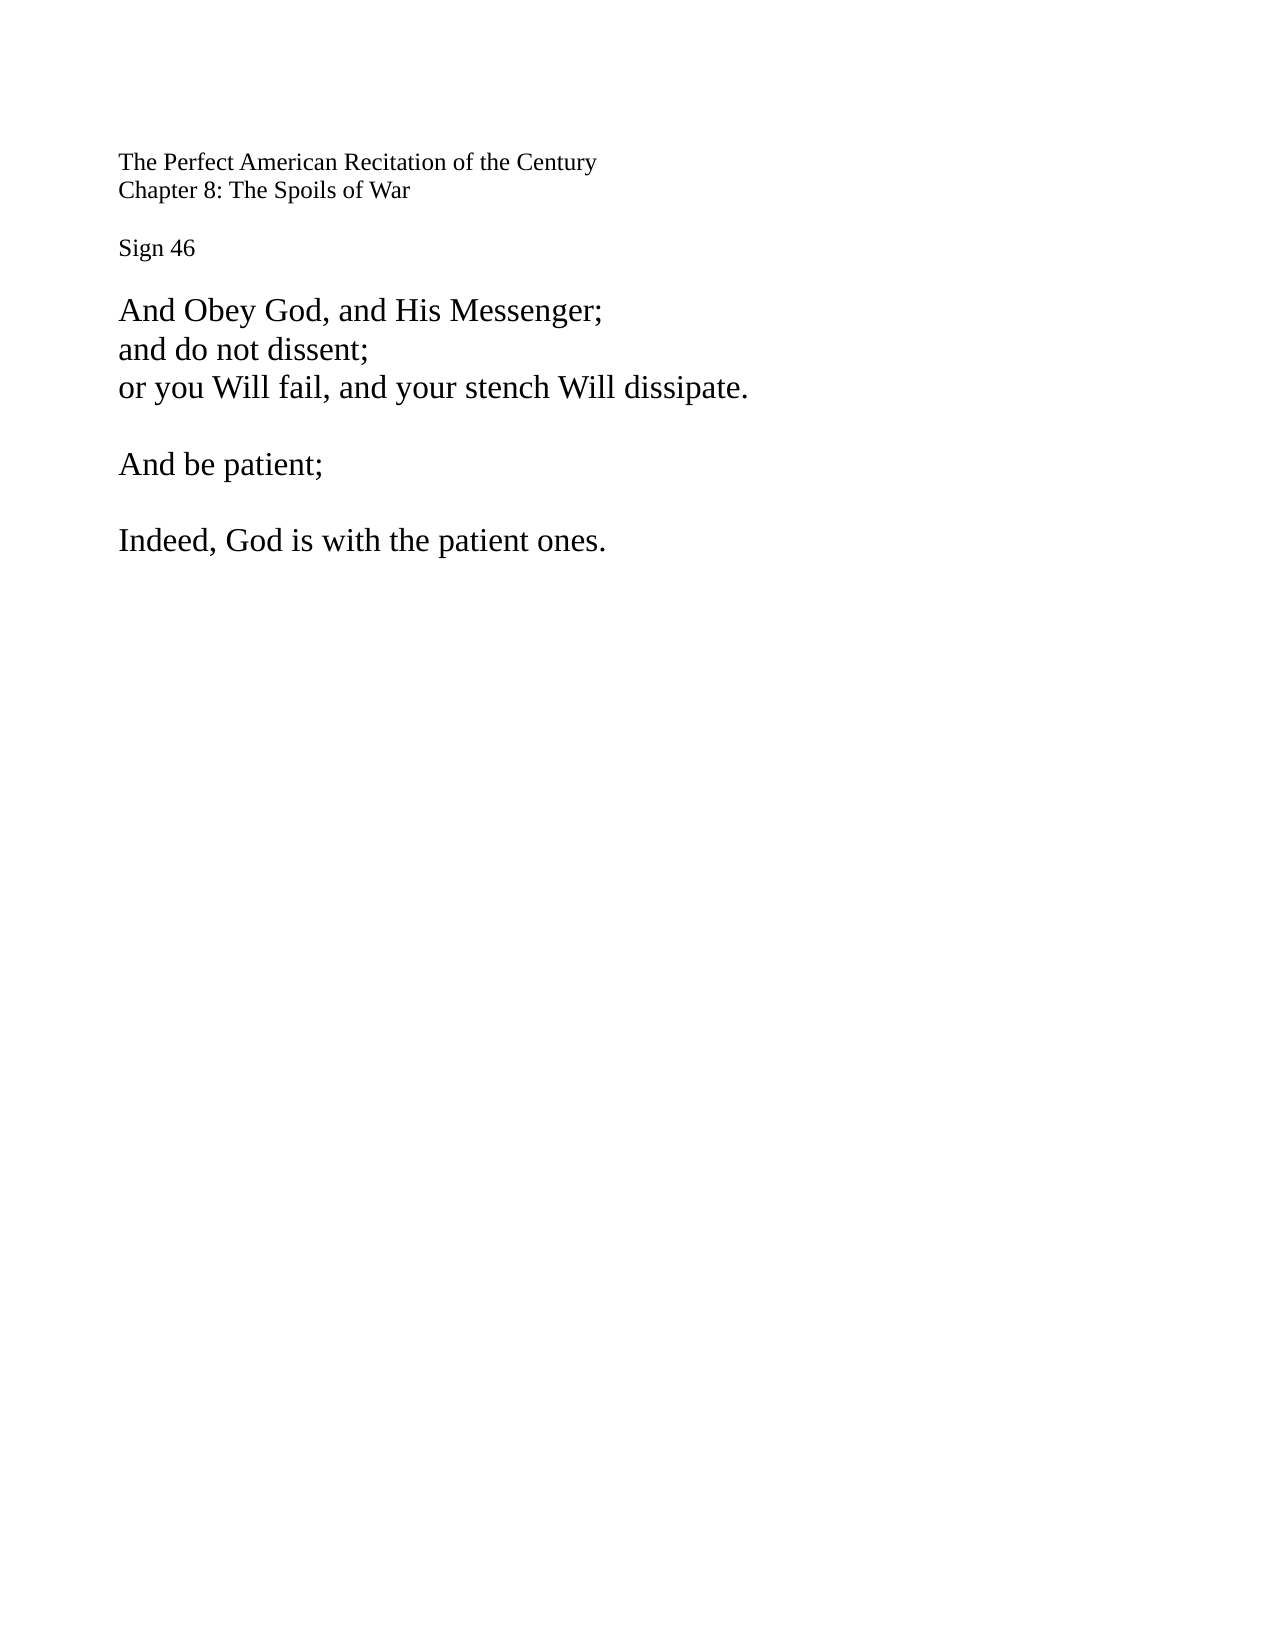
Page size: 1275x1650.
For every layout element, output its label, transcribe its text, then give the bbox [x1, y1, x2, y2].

text Sign 46 [118, 233, 1157, 262]
text The Perfect American Recitation of the Century [118, 147, 1157, 176]
text And Obey God, and His Messenger; and do not dissent; or you Will fail, and your stench Will dissipate. [118, 291, 1157, 406]
text And be patient; Indeed, God is with the patient ones. [118, 444, 1157, 559]
text Chapter 8: The Spoils of War [118, 176, 1157, 204]
